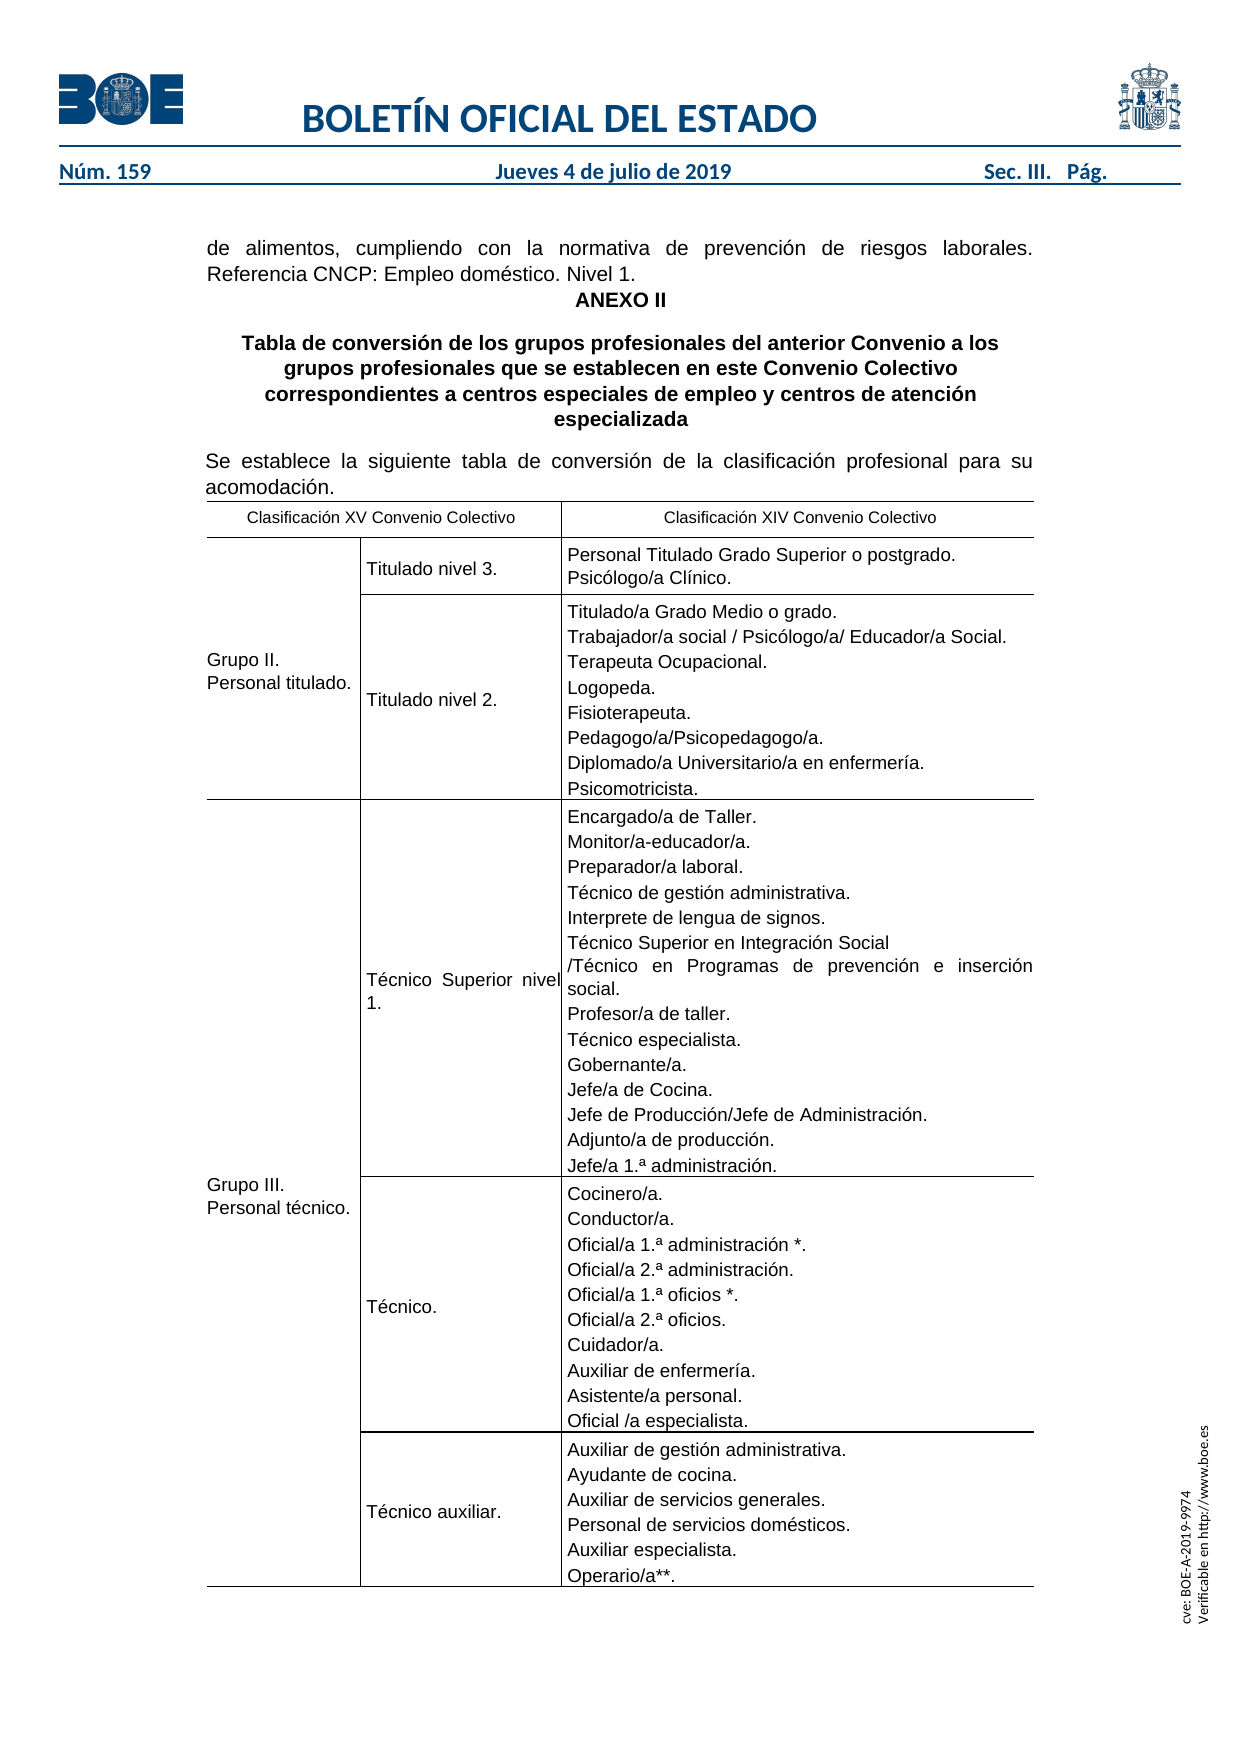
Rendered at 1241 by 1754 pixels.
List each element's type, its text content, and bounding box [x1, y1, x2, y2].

text Tabla de conversión de los grupos profesionales del anterior Convenio a los grupos profesionales que se establecen en este Convenio Colectivo correspondientes a centros especiales de empleo y centros de atención especializada [207, 331, 1034, 431]
table_header Clasificación XV Convenio Colectivo [207, 502, 561, 537]
table_cell Técnico. [361, 1177, 561, 1431]
table_cell Cocinero/a. Conductor/a. Oficial/a 1.ª administración *. Oficial/a 2.ª administración. Oficial/a 1.ª oficios *. Oficial/a 2.ª oficios. Cuidador/a. Auxiliar de enfermería. Asistente/a personal. Oficial /a especialista. [562, 1177, 1033, 1431]
table_cell Grupo II. Personal titulado. [207, 538, 360, 799]
table_cell Técnico Superior nivel 1. [361, 800, 561, 1176]
table_cell Grupo III. Personal técnico. [207, 800, 360, 1586]
table_cell Titulado/a Grado Medio o grado. Trabajador/a social / Psicólogo/a/ Educador/a Social. Terapeuta Ocupacional. Logopeda. Fisioterapeuta. Pedagogo/a/Psicopedagogo/a. Diplomado/a Universitario/a en enfermería. Psicomotricista. [562, 595, 1033, 799]
text Se establece la siguiente tabla de conversión de la clasificación profesional para su acomodación. [205, 449, 1034, 499]
picture [1118, 63, 1181, 130]
table_cell Titulado nivel 3. [361, 538, 561, 594]
table_cell Encargado/a de Taller. Monitor/a-educador/a. Preparador/a laboral. Técnico de gestión administrativa. Interprete de lengua de signos. Técnico Superior en Integración Social /Técnico en Programas de prevención e inserción social. Profesor/a de taller. Técnico especialista. Gobernante/a. Jefe/a de Cocina. Jefe de Producción/Jefe de Administración. Adjunto/a de producción. Jefe/a 1.ª administración. [562, 800, 1033, 1176]
table_header Clasificación XIV Convenio Colectivo [562, 502, 1033, 537]
table_cell Técnico auxiliar. [361, 1433, 561, 1586]
table_cell Titulado nivel 2. [361, 595, 561, 799]
text ANEXO II [207, 288, 1034, 312]
table_cell Personal Titulado Grado Superior o postgrado. Psicólogo/a Clínico. [562, 538, 1033, 594]
table_cell Auxiliar de gestión administrativa. Ayudante de cocina. Auxiliar de servicios generales. Personal de servicios domésticos. Auxiliar especialista. Operario/a**. [562, 1433, 1033, 1586]
picture [59, 73, 183, 125]
list de alimentos, cumpliendo con la normativa de prevención de riesgos laborales. Referencia CNCP: Empleo doméstico. Nivel 1. [207, 236, 1034, 286]
